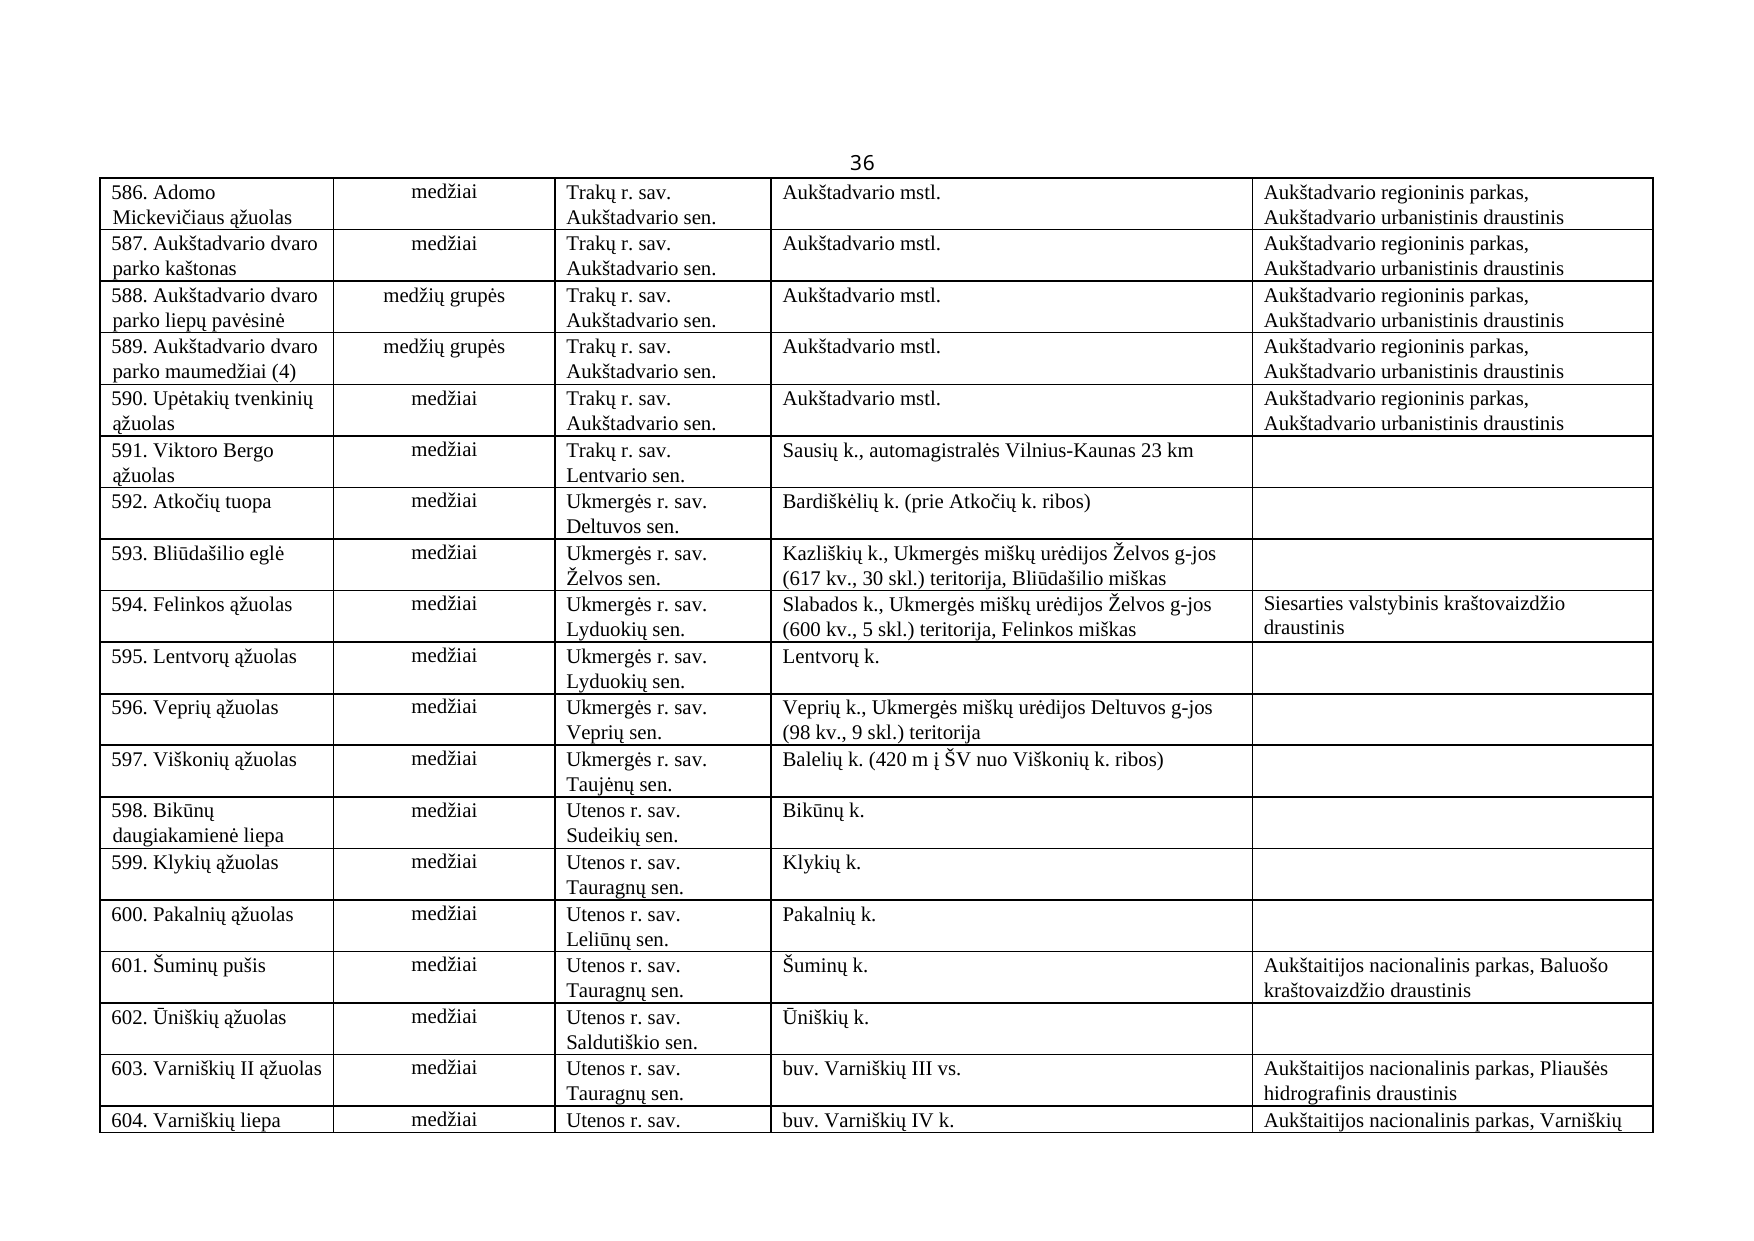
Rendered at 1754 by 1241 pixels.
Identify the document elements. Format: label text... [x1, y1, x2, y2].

table_cell 597. Viškonių ąžuolas [101, 746, 333, 796]
table_cell medžiai [334, 1055, 554, 1105]
table_cell Utenos r. sav. [556, 1107, 770, 1132]
table_cell Aukštadvario regioninis parkas, Aukštadvario urbanistinis draustinis [1253, 385, 1652, 435]
table_cell Balelių k. (420 m į ŠV nuo Viškonių k. ribos) [772, 746, 1252, 796]
table_cell medžiai [334, 591, 554, 641]
table_cell medžių grupės [334, 282, 554, 332]
table_cell 598. Bikūnų daugiakamienė liepa [101, 798, 333, 847]
table_cell Aukštadvario mstl. [772, 333, 1252, 383]
table_cell [1253, 540, 1652, 590]
table_cell 600. Pakalnių ąžuolas [101, 901, 333, 951]
table_cell medžiai [334, 540, 554, 590]
table_cell medžiai [334, 230, 554, 280]
table_cell medžiai [334, 695, 554, 744]
table_cell Klykių k. [772, 849, 1252, 899]
table_cell Bardiškėlių k. (prie Atkočių k. ribos) [772, 488, 1252, 538]
table_cell 604. Varniškių liepa [101, 1107, 333, 1132]
table_cell Ūniškių k. [772, 1004, 1252, 1054]
table_cell 592. Atkočių tuopa [101, 488, 333, 538]
table_cell 589. Aukštadvario dvaro parko maumedžiai (4) [101, 333, 333, 383]
table_cell Aukštadvario mstl. [772, 230, 1252, 280]
table_cell 603. Varniškių II ąžuolas [101, 1055, 333, 1105]
table_cell Ukmergės r. sav. Lyduokių sen. [556, 643, 770, 693]
table_cell Trakų r. sav. Aukštadvario sen. [556, 179, 770, 229]
table_cell Ukmergės r. sav. Lyduokių sen. [556, 591, 770, 641]
table_cell Aukštaitijos nacionalinis parkas, Varniškių [1253, 1107, 1652, 1132]
table_cell Aukštadvario regioninis parkas, Aukštadvario urbanistinis draustinis [1253, 333, 1652, 383]
table_cell Kazliškių k., Ukmergės miškų urėdijos Želvos g-jos (617 kv., 30 skl.) teritorija, Bliūdašilio miškas [772, 540, 1252, 590]
table_cell 593. Bliūdašilio eglė [101, 540, 333, 590]
table_cell Utenos r. sav. Tauragnų sen. [556, 1055, 770, 1105]
table_cell medžiai [334, 798, 554, 847]
table_cell 594. Felinkos ąžuolas [101, 591, 333, 641]
table_cell [1253, 695, 1652, 744]
table_cell Lentvorų k. [772, 643, 1252, 693]
table_cell 596. Veprių ąžuolas [101, 695, 333, 744]
table_cell medžiai [334, 746, 554, 796]
table_cell Sausių k., automagistralės Vilnius-Kaunas 23 km [772, 437, 1252, 487]
table_cell Ukmergės r. sav. Želvos sen. [556, 540, 770, 590]
table_cell [1253, 488, 1652, 538]
table_cell medžiai [334, 643, 554, 693]
table_cell medžiai [334, 1107, 554, 1132]
table_cell medžių grupės [334, 333, 554, 383]
table_cell Slabados k., Ukmergės miškų urėdijos Želvos g-jos (600 kv., 5 skl.) teritorija, Felinkos miškas [772, 591, 1252, 641]
table_cell [1253, 1004, 1652, 1054]
table_cell Aukštadvario regioninis parkas, Aukštadvario urbanistinis draustinis [1253, 230, 1652, 280]
table_cell medžiai [334, 901, 554, 951]
table_cell Trakų r. sav. Aukštadvario sen. [556, 385, 770, 435]
table_cell 595. Lentvorų ąžuolas [101, 643, 333, 693]
table_cell buv. Varniškių IV k. [772, 1107, 1252, 1132]
table_cell Aukštaitijos nacionalinis parkas, Pliaušės hidrografinis draustinis [1253, 1055, 1652, 1105]
table_cell Šuminų k. [772, 952, 1252, 1002]
table_cell Trakų r. sav. Aukštadvario sen. [556, 333, 770, 383]
table_cell Aukštadvario mstl. [772, 385, 1252, 435]
table_cell Trakų r. sav. Lentvario sen. [556, 437, 770, 487]
table_cell medžiai [334, 437, 554, 487]
table_cell 588. Aukštadvario dvaro parko liepų pavėsinė [101, 282, 333, 332]
table_cell Ukmergės r. sav. Veprių sen. [556, 695, 770, 744]
table_cell medžiai [334, 1004, 554, 1054]
table_cell Pakalnių k. [772, 901, 1252, 951]
table_cell Aukštadvario mstl. [772, 179, 1252, 229]
table_cell 599. Klykių ąžuolas [101, 849, 333, 899]
table_cell Aukštaitijos nacionalinis parkas, Baluošo kraštovaizdžio draustinis [1253, 952, 1652, 1002]
table_cell [1253, 901, 1652, 951]
table_cell Utenos r. sav. Tauragnų sen. [556, 952, 770, 1002]
table_cell [1253, 798, 1652, 847]
table_cell 601. Šuminų pušis [101, 952, 333, 1002]
table_cell Trakų r. sav. Aukštadvario sen. [556, 230, 770, 280]
table_cell 587. Aukštadvario dvaro parko kaštonas [101, 230, 333, 280]
table_cell Utenos r. sav. Tauragnų sen. [556, 849, 770, 899]
table_cell 602. Ūniškių ąžuolas [101, 1004, 333, 1054]
table_cell Aukštadvario regioninis parkas, Aukštadvario urbanistinis draustinis [1253, 179, 1652, 229]
table_cell Siesarties valstybinis kraštovaizdžio draustinis [1253, 591, 1652, 641]
table_cell Ukmergės r. sav. Deltuvos sen. [556, 488, 770, 538]
table_cell Aukštadvario regioninis parkas, Aukštadvario urbanistinis draustinis [1253, 282, 1652, 332]
table_cell medžiai [334, 488, 554, 538]
table_cell medžiai [334, 385, 554, 435]
table_cell [1253, 746, 1652, 796]
table_cell 586. Adomo Mickevičiaus ąžuolas [101, 179, 333, 229]
table_cell [1253, 643, 1652, 693]
table_cell Utenos r. sav. Saldutiškio sen. [556, 1004, 770, 1054]
table_cell medžiai [334, 179, 554, 229]
table_cell 590. Upėtakių tvenkinių ąžuolas [101, 385, 333, 435]
table_cell [1253, 437, 1652, 487]
table_cell Utenos r. sav. Sudeikių sen. [556, 798, 770, 847]
table_cell Ukmergės r. sav. Taujėnų sen. [556, 746, 770, 796]
table_cell Bikūnų k. [772, 798, 1252, 847]
table_cell 591. Viktoro Bergo ąžuolas [101, 437, 333, 487]
table_cell [1253, 849, 1652, 899]
table_cell Utenos r. sav. Leliūnų sen. [556, 901, 770, 951]
table_cell buv. Varniškių III vs. [772, 1055, 1252, 1105]
table_cell Trakų r. sav. Aukštadvario sen. [556, 282, 770, 332]
table_cell medžiai [334, 849, 554, 899]
table_cell medžiai [334, 952, 554, 1002]
table_cell Veprių k., Ukmergės miškų urėdijos Deltuvos g-jos (98 kv., 9 skl.) teritorija [772, 695, 1252, 744]
table_cell Aukštadvario mstl. [772, 282, 1252, 332]
